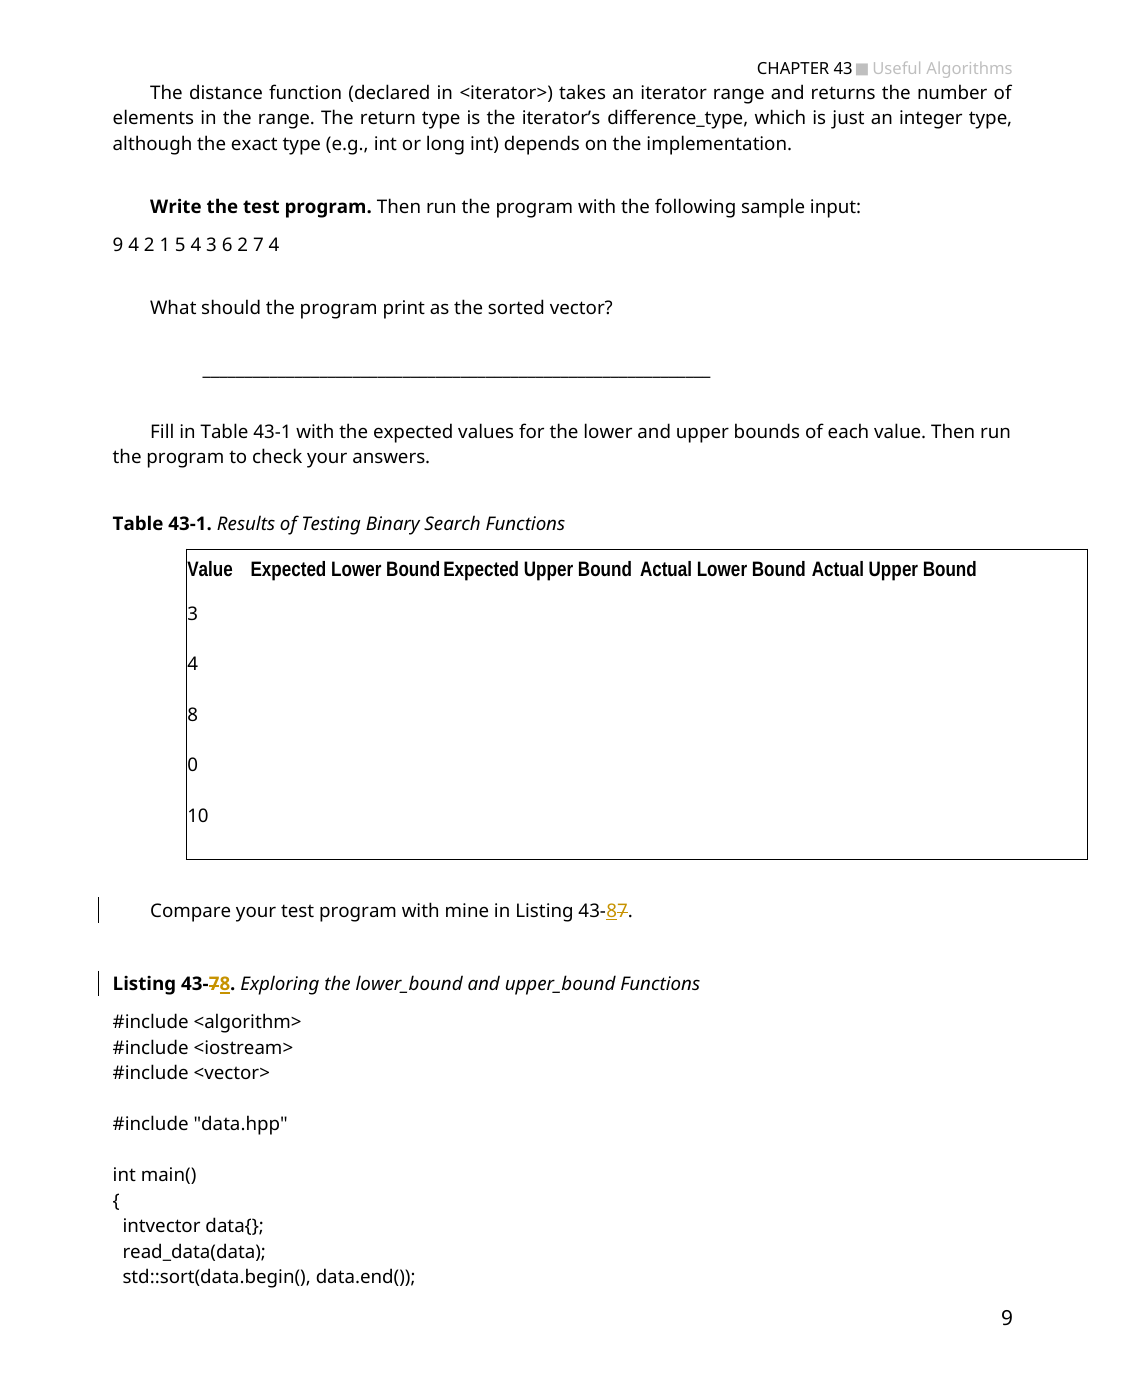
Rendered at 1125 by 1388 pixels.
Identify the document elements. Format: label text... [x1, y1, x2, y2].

text Table 43-1. Results of Testing Binary Search Functions [112, 511, 1012, 536]
table_cell [443, 587, 639, 638]
text #include <algorithm> [112, 1009, 1012, 1034]
table_cell [639, 739, 811, 789]
text std::sort(data.begin(), data.end()); [112, 1264, 1012, 1289]
list _____________________________________________________________ [202, 355, 1012, 381]
table_cell 10 [187, 789, 250, 859]
table_cell [443, 688, 639, 739]
text { [112, 1187, 1012, 1213]
text Compare your test program with mine in Listing 43-8. [112, 897, 1012, 923]
text int main() [112, 1162, 1012, 1187]
table_header Actual Lower Bound [639, 550, 811, 587]
table_cell [250, 739, 443, 789]
text #include <iostream> [112, 1034, 1012, 1060]
table_cell [250, 638, 443, 688]
table_cell 4 [187, 638, 250, 688]
table_cell [639, 688, 811, 739]
text #include "data.hpp" [112, 1111, 1012, 1136]
table_cell [443, 638, 639, 688]
table_cell [250, 789, 443, 859]
table_cell [639, 638, 811, 688]
table_header Expected Lower Bound [250, 550, 443, 587]
text intvector data{}; [112, 1213, 1012, 1238]
table_cell [811, 688, 1087, 739]
table_cell [250, 587, 443, 638]
text What should the program print as the sorted vector? [112, 294, 1012, 319]
table_cell [639, 789, 811, 859]
table_cell [443, 739, 639, 789]
table_cell 0 [187, 739, 250, 789]
table_cell 3 [187, 587, 250, 638]
text 9 4 2 1 5 4 3 6 2 7 4 [112, 231, 1012, 257]
text Fill in Table 43-1 with the expected values for the lower and upper bounds of each value. Then run the program to check your answers. [112, 418, 1012, 469]
text Write the test program. Then run the program with the following sample input: [112, 193, 1012, 218]
table_header Value [187, 550, 250, 587]
table_cell [443, 789, 639, 859]
text The distance function (declared in <iterator>) takes an iterator range and returns the number of elements in the range. The return type is the iterator’s difference_type, which is just an integer type, although the exact type (e.g., int or long int) depends on the implementation. [112, 79, 1012, 156]
table_cell [639, 587, 811, 638]
text Listing 43-8. Exploring the lower_bound and upper_bound Functions [112, 971, 1012, 996]
table_header Expected Upper Bound [443, 550, 639, 587]
table_cell [811, 739, 1087, 789]
table_cell [250, 688, 443, 739]
text read_data(data); [112, 1238, 1012, 1264]
table_cell 8 [187, 688, 250, 739]
text #include <vector> [112, 1060, 1012, 1085]
table_header Actual Upper Bound [811, 550, 1087, 587]
table_cell [811, 638, 1087, 688]
table_cell [811, 789, 1087, 859]
table_cell [811, 587, 1087, 638]
